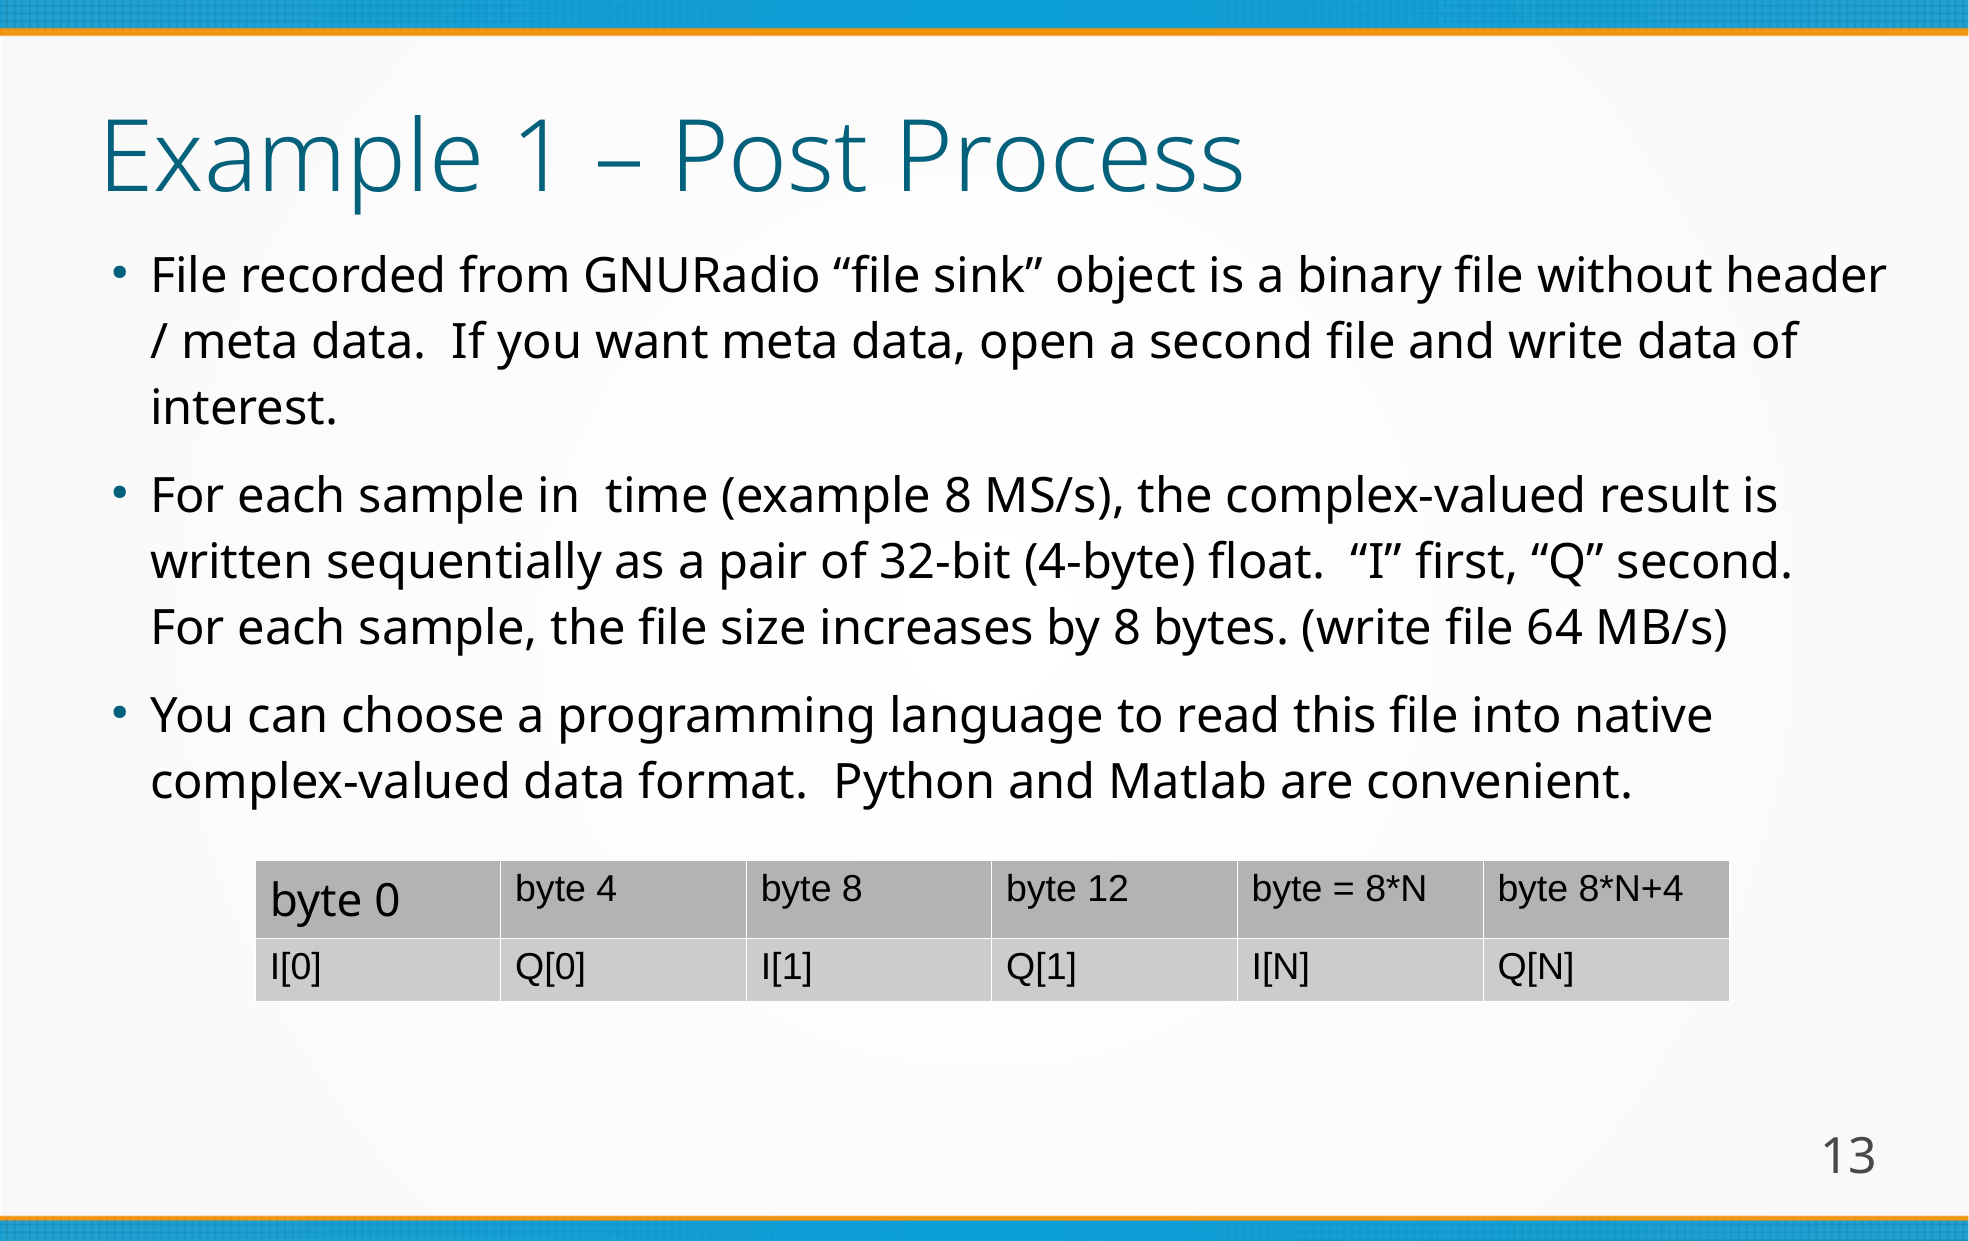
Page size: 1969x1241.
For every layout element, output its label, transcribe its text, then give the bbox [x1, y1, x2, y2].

picture [0, 0, 1969, 1241]
table_cell Q[1] [992, 939, 1237, 1001]
table_header byte 0 [256, 861, 500, 938]
list File recorded from GNURadio “file sink” object is a binary file without header / meta data. If you want meta data, open a second file and write data of interest. For each sample in time (example 8 MS/s), the complex-valued result is written sequentially as a pair of 32-bit (4-byte) float. “I” first, “Q” second. For each sample, the file size increases by 8 bytes. (write file 64 MB/s) You can choose a programming language to read this file into native complex-valued data format. Python and Matlab are convenient. [98, 240, 1891, 826]
table_header byte 12 [992, 861, 1237, 938]
table_header byte 8*N+4 [1484, 861, 1729, 938]
title Example 1 – Post Process [98, 49, 1870, 240]
table_header byte 8 [747, 861, 991, 938]
table_cell Q[0] [501, 939, 746, 1001]
table_cell I[N] [1238, 939, 1483, 1001]
table_cell I[1] [747, 939, 991, 1001]
table_header byte 4 [501, 861, 746, 938]
table_cell Q[N] [1484, 939, 1729, 1001]
table_header byte = 8*N [1238, 861, 1483, 938]
table_cell I[0] [256, 939, 500, 1001]
